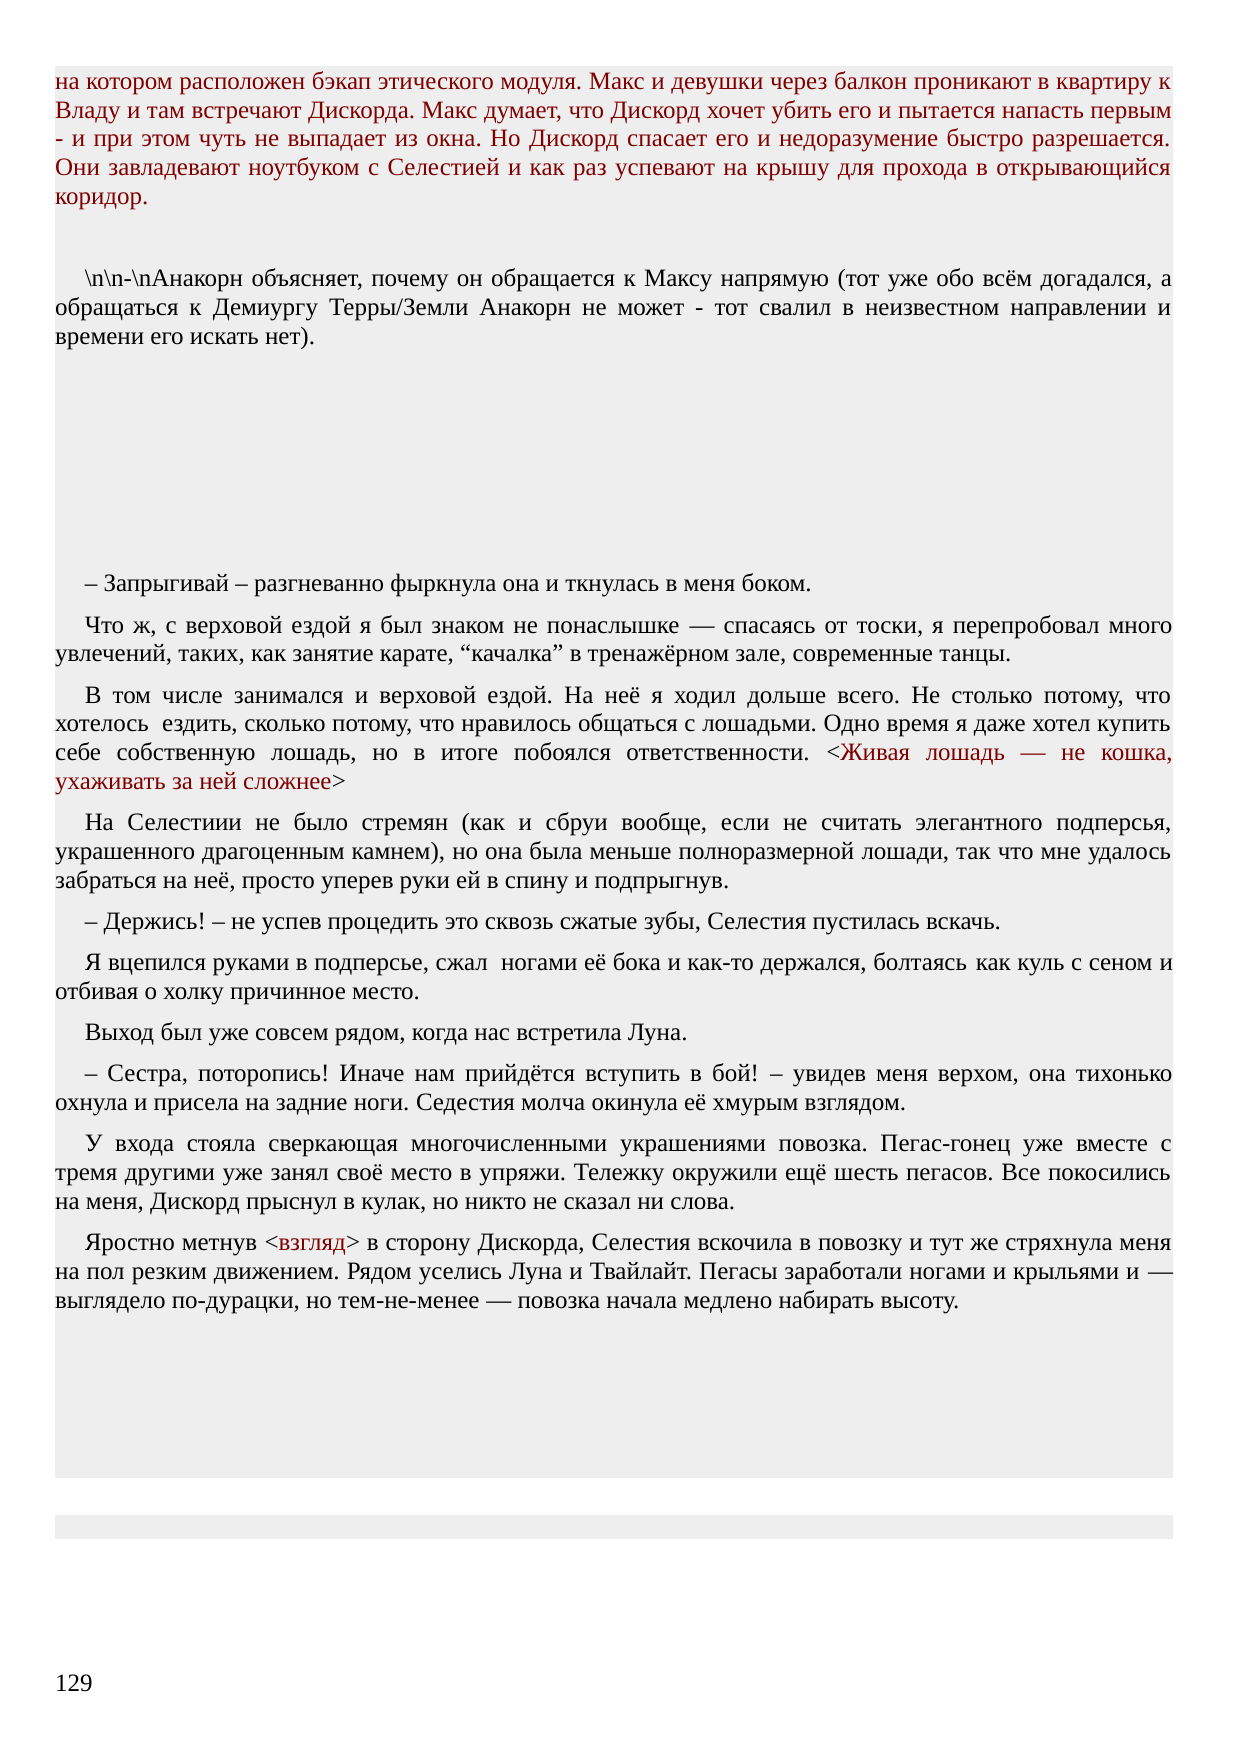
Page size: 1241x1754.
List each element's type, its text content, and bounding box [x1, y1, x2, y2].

text На Селестиии не было стремян (как и сбруи вообще, если не считать элегантного подперсья, украшенного драгоценным камнем), но она была меньше полноразмерной лошади, так что мне удалось забраться на неё, просто уперев руки ей в спину и подпрыгнув. [55, 807, 1173, 893]
text Я вцепился руками в подперсье, сжал ногами её бока и как-то держался, болтаясь как куль с сеном и отбивая о холку причинное место. [55, 947, 1173, 1005]
text В том числе занимался и верховой ездой. На неё я ходил дольше всего. Не столько потому, что хотелось ездить, сколько потому, что нравилось общаться с лошадьми. Одно время я даже хотел купить себе собственную лошадь, но в итоге побоялся ответственности. <Живая лошадь — не кошка, ухаживать за ней сложнее> [55, 680, 1173, 795]
text \n\n-\nАнакорн объясняет, почему он обращается к Максу напрямую (тот уже обо всём догадался, а обращаться к Демиургу Терры/Земли Анакорн не может - тот свалил в неизвестном направлении и времени его искать нет). [55, 263, 1173, 350]
text – Держись! – не успев процедить это сквозь сжатые зубы, Селестия пустилась вскачь. [55, 906, 1173, 935]
text У входа стояла сверкающая многочисленными украшениями повозка. Пегас-гонец уже вместе с тремя другими уже занял своё место в упряжи. Тележку окружили ещё шесть пегасов. Все покосились на меня, Дискорд прыснул в кулак, но никто не сказал ни слова. [55, 1128, 1173, 1215]
text – Запрыгивай – разгневанно фыркнула она и ткнулась в меня боком. [55, 568, 1173, 597]
text – Сестра, поторопись! Иначе нам прийдётся вступить в бой! – увидев меня верхом, она тихонько охнула и присела на задние ноги. Седестия молча окинула её хмурым взглядом. [55, 1058, 1173, 1116]
text Выход был уже совсем рядом, когда нас встретила Луна. [55, 1017, 1173, 1046]
text Яростно метнув <взгляд> в сторону Дискорда, Селестия вскочила в повозку и тут же стряхнула меня на пол резким движением. Рядом уселись Луна и Твайлайт. Пегасы заработали ногами и крыльями и — выглядело по-дурацки, но тем-не-менее — повозка начала медлено набирать высоту. [55, 1227, 1173, 1313]
text на котором расположен бэкап этического модуля. Макс и девушки через балкон проникают в квартиру к Владу и там встречают Дискорда. Макс думает, что Дискорд хочет убить его и пытается напасть первым - и при этом чуть не выпадает из окна. Но Дискорд спасает его и недоразумение быстро разрешается. Они завладевают ноутбуком с Селестией и как раз успевают на крышу для прохода в открывающийся коридор. [55, 66, 1173, 210]
text Что ж, с верховой ездой я был знаком не понаслышке — спасаясь от тоски, я перепробовал много увлечений, таких, как занятие карате, “качалка” в тренажёрном зале, современные танцы. [55, 610, 1173, 667]
